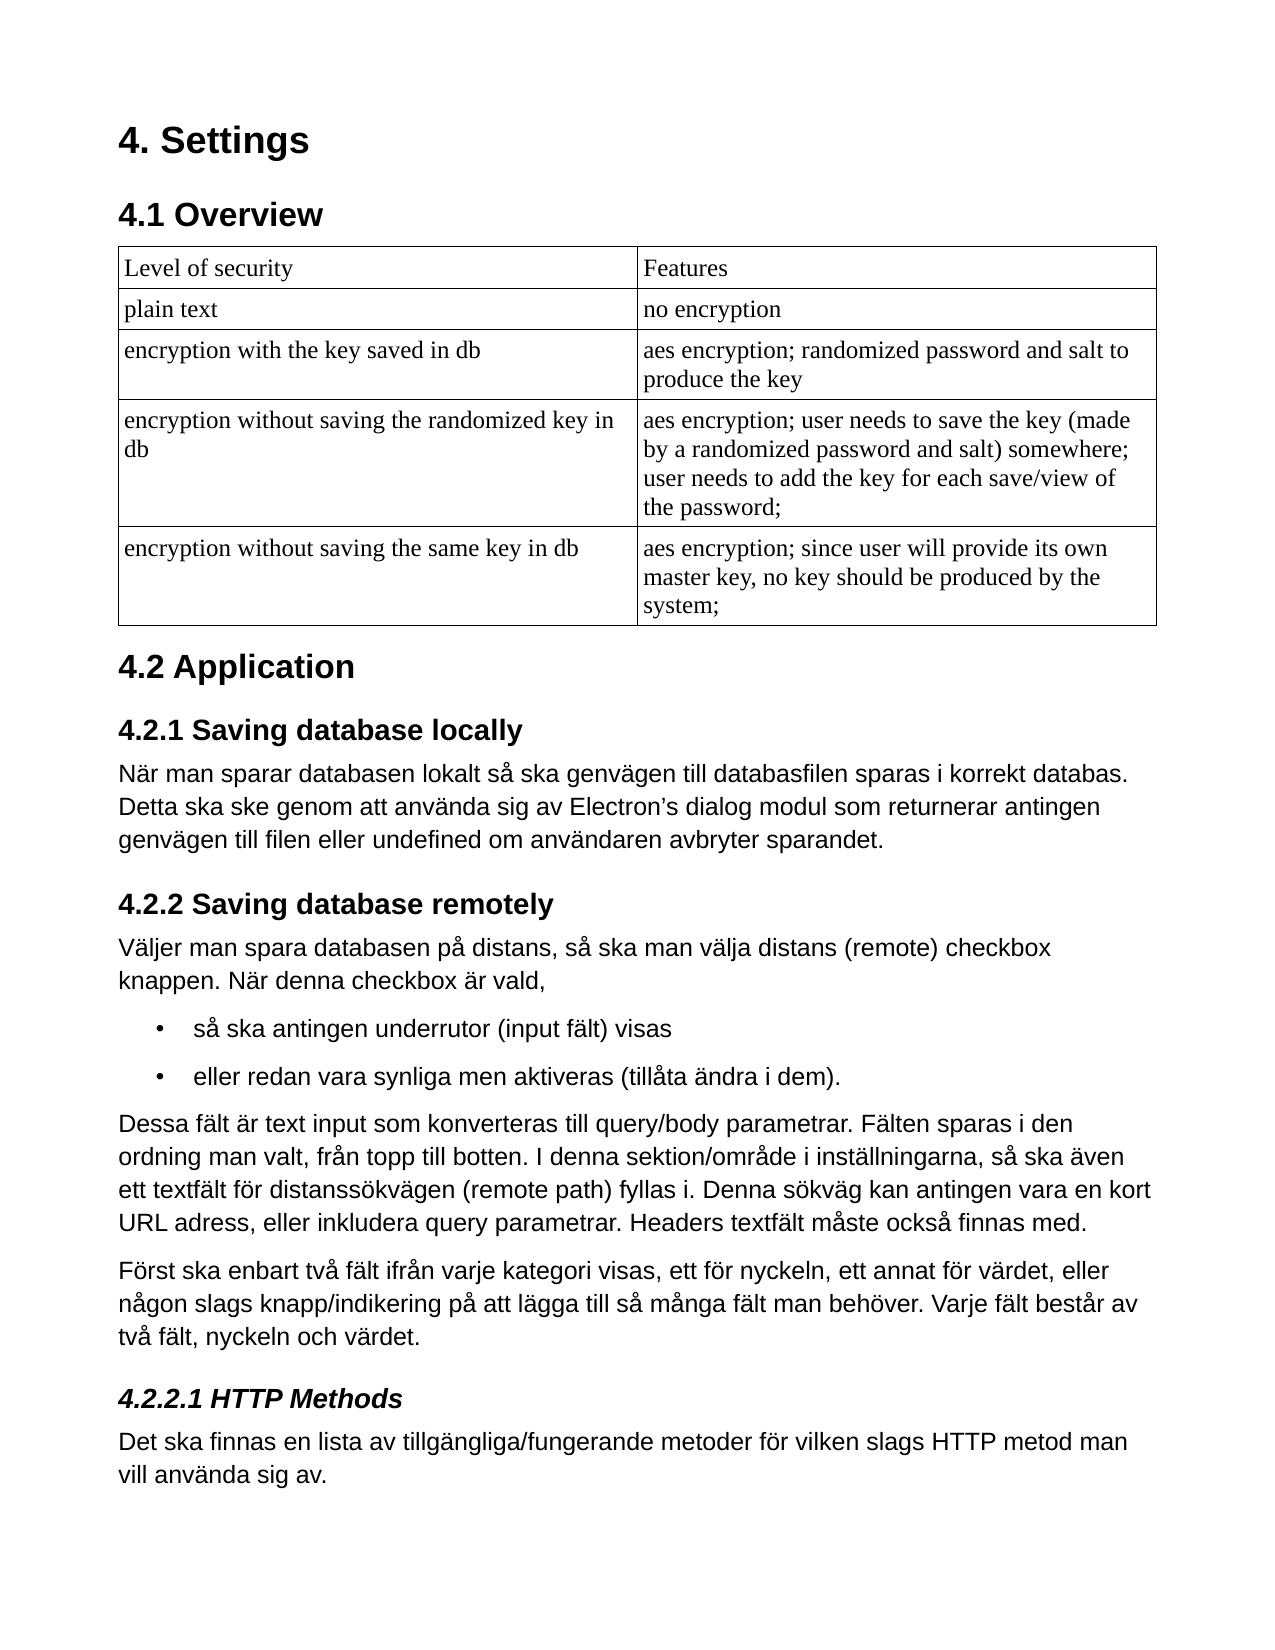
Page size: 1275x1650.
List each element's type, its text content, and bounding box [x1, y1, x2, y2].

subtitle 4.2.1 Saving database locally [118, 713, 1157, 746]
table_header Level of security [119, 247, 637, 287]
list eller redan vara synliga men aktiveras (tillåta ändra i dem). [156, 1062, 1157, 1091]
subtitle 4.2.2 Saving database remotely [118, 887, 1157, 921]
subtitle 4. Settings [118, 118, 1157, 162]
table_cell aes encryption; user needs to save the key (made by a randomized password and salt) somewhere; user needs to add the key for each save/view of the password; [638, 400, 1156, 526]
text Först ska enbart två fält ifrån varje kategori visas, ett för nyckeln, ett annat för värdet, eller någon slags knapp/indikering på att lägga till så många fält man behöver. Varje fält består av två fält, nyckeln och värdet. [118, 1256, 1157, 1351]
table_cell no encryption [638, 289, 1156, 329]
table_cell aes encryption; randomized password and salt to produce the key [638, 330, 1156, 399]
table_cell aes encryption; since user will provide its own master key, no key should be produced by the system; [638, 527, 1156, 625]
subtitle 4.2 Application [118, 647, 1157, 686]
table_header Features [638, 247, 1156, 287]
table_cell encryption without saving the same key in db [119, 527, 637, 625]
table_cell plain text [119, 289, 637, 329]
text När man sparar databasen lokalt så ska genvägen till databasfilen sparas i korrekt databas. Detta ska ske genom att använda sig av Electron’s dialog modul som returnerar antingen genvägen till filen eller undefined om användaren avbryter sparandet. [118, 759, 1157, 854]
text Det ska finnas en lista av tillgängliga/fungerande metoder för vilken slags HTTP metod man vill använda sig av. [118, 1427, 1157, 1488]
subtitle 4.2.2.1 HTTP Methods [118, 1382, 1157, 1414]
text Väljer man spara databasen på distans, så ska man välja distans (remote) checkbox knappen. När denna checkbox är vald, [118, 933, 1157, 995]
list så ska antingen underrutor (input fält) visas [156, 1014, 1157, 1043]
text Dessa fält är text input som konverteras till query/body parametrar. Fälten sparas i den ordning man valt, från topp till botten. I denna sektion/område i inställningarna, så ska även ett textfält för distanssökvägen (remote path) fyllas i. Denna sökväg kan antingen vara en kort URL adress, eller inkludera query parametrar. Headers textfält måste också finnas med. [118, 1109, 1157, 1237]
subtitle 4.1 Overview [118, 195, 1157, 234]
table_cell encryption without saving the randomized key in db [119, 400, 637, 526]
table_cell encryption with the key saved in db [119, 330, 637, 399]
